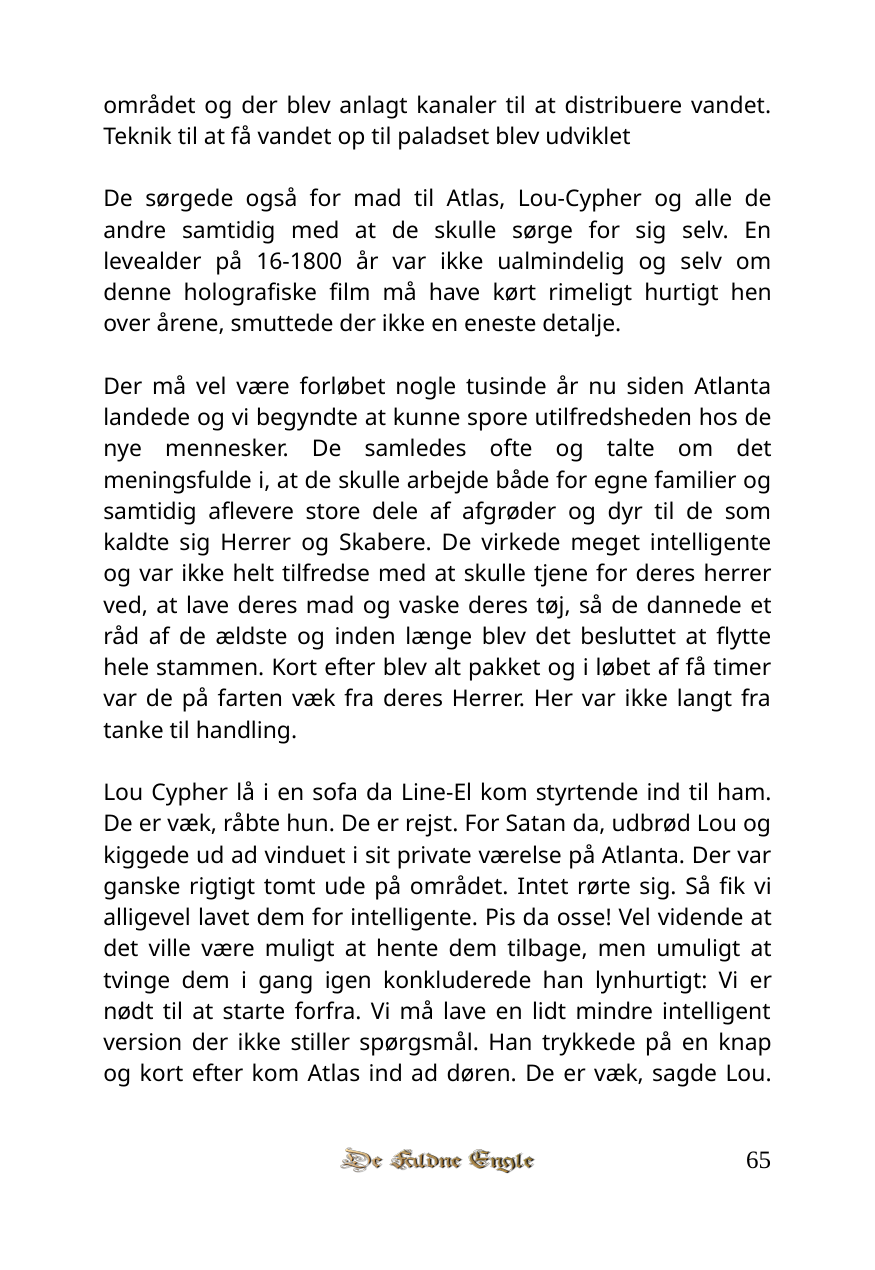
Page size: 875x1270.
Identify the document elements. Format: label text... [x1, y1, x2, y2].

text området og der blev anlagt kanaler til at distribuere vandet. Teknik til at få vandet op til paladset blev udviklet [103, 88, 772, 151]
text De sørgede også for mad til Atlas, Lou-Cypher og alle de andre samtidig med at de skulle sørge for sig selv. En levealder på 16-1800 år var ikke ualmindelig og selv om denne holografiske film må have kørt rimeligt hurtigt hen over årene, smuttede der ikke en eneste detalje. [103, 182, 772, 338]
text Lou Cypher lå i en sofa da Line-El kom styrtende ind til ham. De er væk, råbte hun. De er rejst. For Satan da, udbrød Lou og kiggede ud ad vinduet i sit private værelse på Atlanta. Der var ganske rigtigt tomt ude på området. Intet rørte sig. Så fik vi alligevel lavet dem for intelligente. Pis da osse! Vel vidende at det ville være muligt at hente dem tilbage, men umuligt at tvinge dem i gang igen konkluderede han lynhurtigt: Vi er nødt til at starte forfra. Vi må lave en lidt mindre intelligent version der ikke stiller spørgsmål. Han trykkede på en knap og kort efter kom Atlas ind ad døren. De er væk, sagde Lou. [103, 776, 772, 1088]
picture [337, 1145, 537, 1175]
text Der må vel være forløbet nogle tusinde år nu siden Atlanta landede og vi begyndte at kunne spore utilfredsheden hos de nye mennesker. De samledes ofte og talte om det meningsfulde i, at de skulle arbejde både for egne familier og samtidig aflevere store dele af afgrøder og dyr til de som kaldte sig Herrer og Skabere. De virkede meget intelligente og var ikke helt tilfredse med at skulle tjene for deres herrer ved, at lave deres mad og vaske deres tøj, så de dannede et råd af de ældste og inden længe blev det besluttet at flytte hele stammen. Kort efter blev alt pakket og i løbet af få timer var de på farten væk fra deres Herrer. Her var ikke langt fra tanke til handling. [103, 370, 772, 745]
